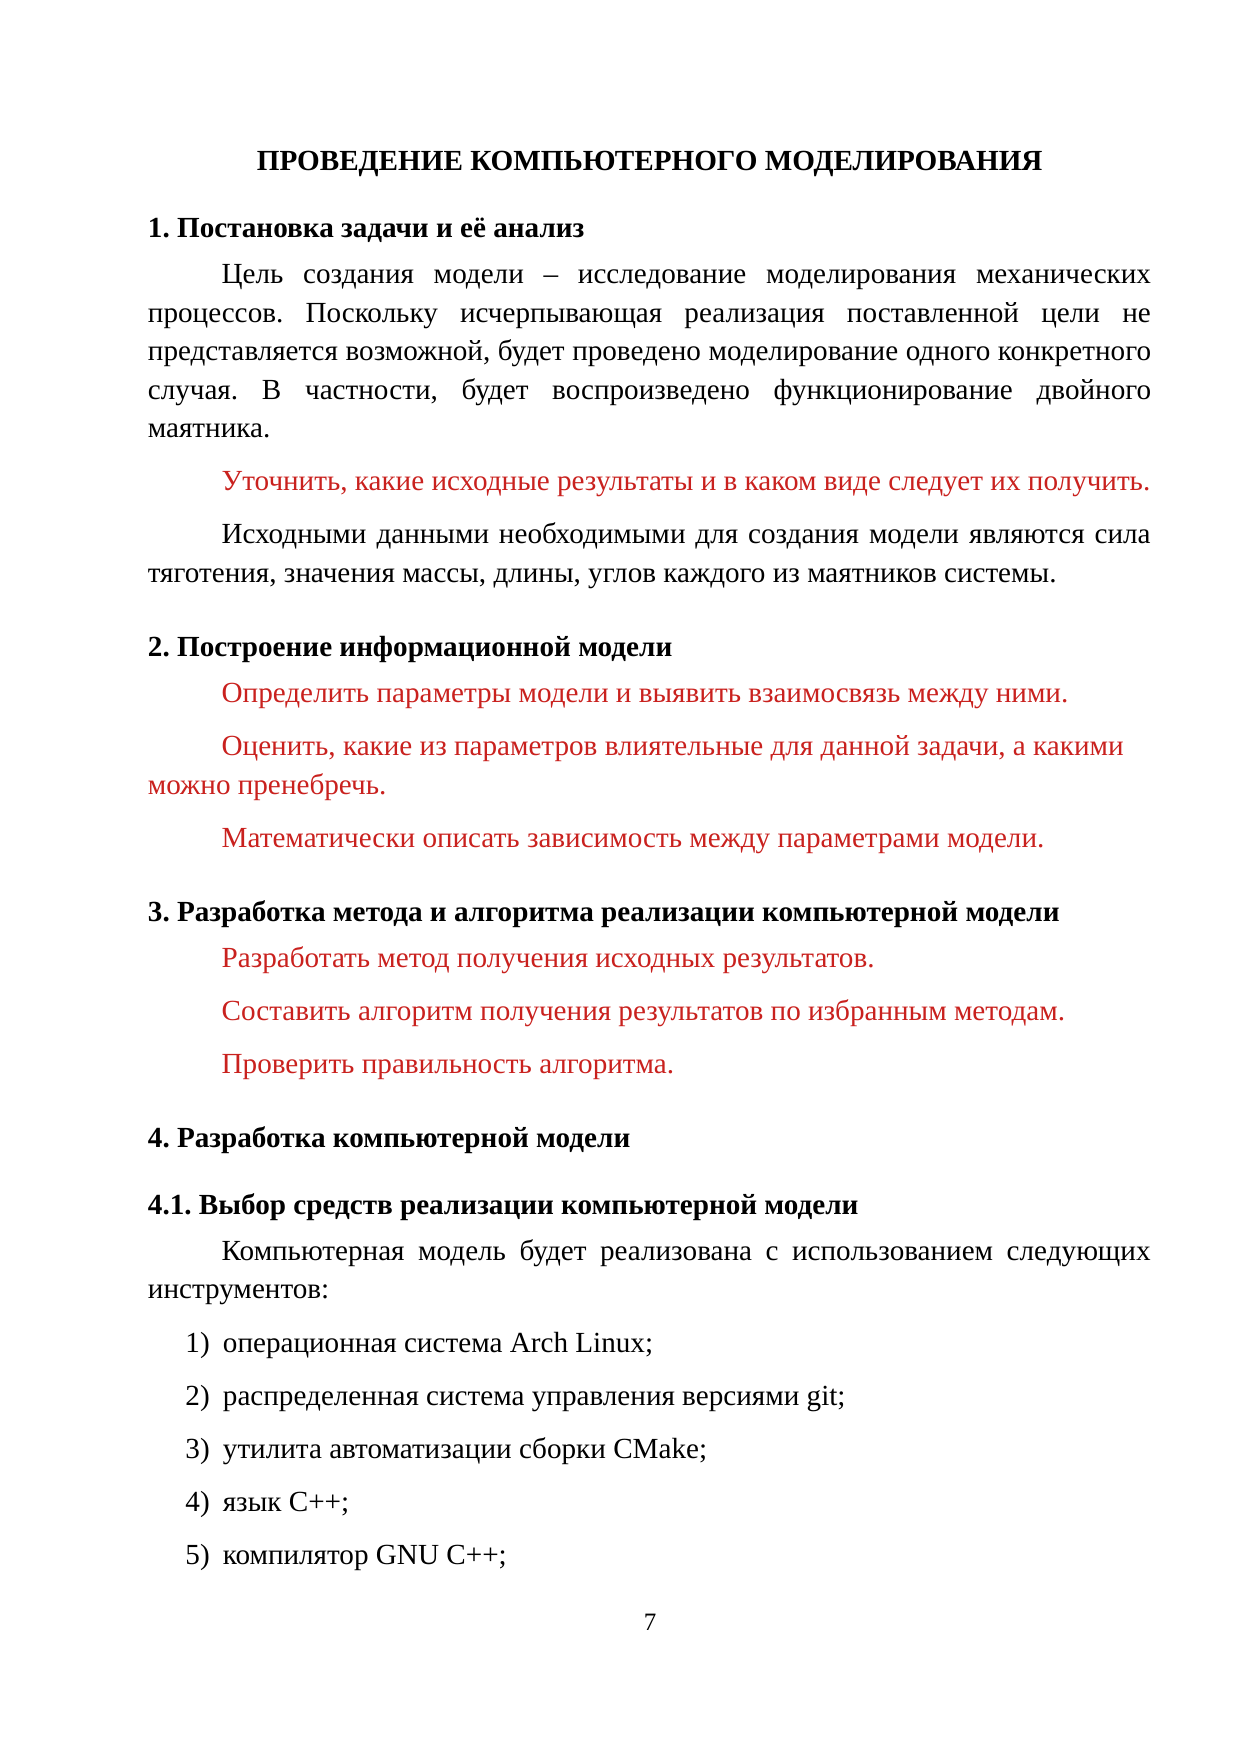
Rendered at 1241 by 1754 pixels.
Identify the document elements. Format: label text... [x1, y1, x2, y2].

list утилита автоматизации сборки CMake; [185, 1431, 1152, 1464]
subtitle 3. Разработка метода и алгоритма реализации компьютерной модели [148, 894, 1152, 927]
list компилятор GNU C++; [185, 1537, 1152, 1571]
text Исходными данными необходимыми для создания модели являются сила тяготения, значения массы, длины, углов каждого из маятников системы. [148, 517, 1152, 589]
text Оценить, какие из параметров влиятельные для данной задачи, а какими можно пренебречь. [148, 728, 1152, 800]
subtitle 4. Разработка компьютерной модели [148, 1120, 1152, 1154]
text Определить параметры модели и выявить взаимосвязь между ними. [148, 675, 1152, 709]
subtitle 4.1. Выбор средств реализации компьютерной модели [148, 1187, 1152, 1221]
subtitle ПРОВЕДЕНИЕ КОМПЬЮТЕРНОГО МОДЕЛИРОВАНИЯ [148, 143, 1152, 177]
subtitle 2. Построение информационной модели [148, 629, 1152, 663]
text Составить алгоритм получения результатов по избранным методам. [148, 993, 1152, 1027]
list язык С++; [185, 1484, 1152, 1518]
list распределенная система управления версиями git; [185, 1378, 1152, 1411]
text Математически описать зависимость между параметрами модели. [148, 820, 1152, 853]
subtitle 1. Постановка задачи и её анализ [148, 210, 1152, 244]
text Цель создания модели – исследование моделирования механических процессов. Поскольку исчерпывающая реализация поставленной цели не представляется возможной, будет проведено моделирование одного конкретного случая. В частности, будет воспроизведено функционирование двойного маятника. [148, 256, 1152, 444]
text Разработать метод получения исходных результатов. [148, 940, 1152, 973]
text Уточнить, какие исходные результаты и в каком виде следует их получить. [148, 463, 1152, 497]
text Компьютерная модель будет реализована с использованием следующих инструментов: [148, 1233, 1152, 1305]
text Проверить правильность алгоритма. [148, 1046, 1152, 1080]
list операционная система Arch Linux; [185, 1325, 1152, 1358]
